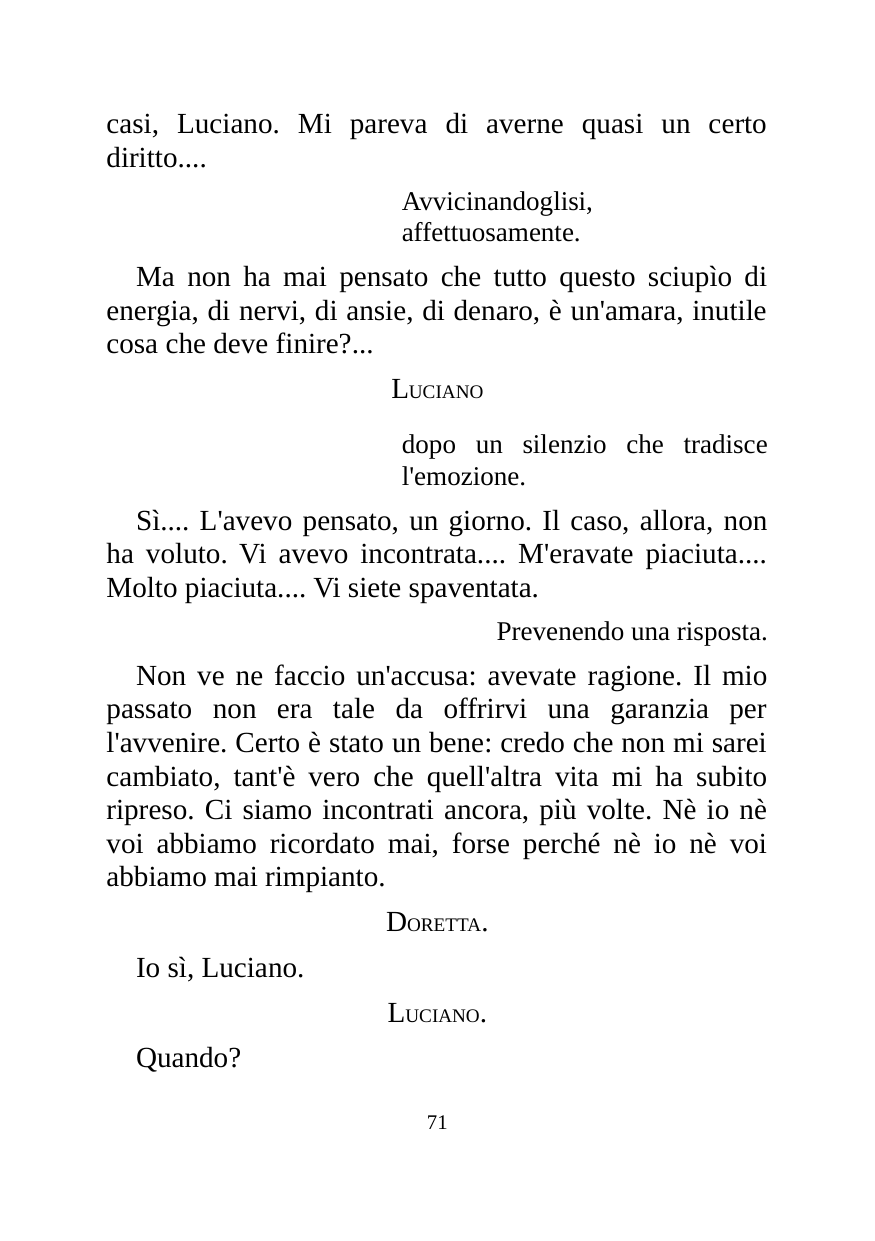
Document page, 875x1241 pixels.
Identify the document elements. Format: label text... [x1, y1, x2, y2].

text Non ve ne faccio un'accusa: avevate ragione. Il mio passato non era tale da offrirvi una garanzia per l'avvenire. Certo è stato un bene: credo che non mi sarei cambiato, tant'è vero che quell'altra vita mi ha subito ripreso. Ci siamo incontrati ancora, più volte. Nè io nè voi abbiamo ricordato mai, forse perché nè io nè voi abbiamo mai rimpianto. [106, 658, 768, 893]
text Luciano [106, 372, 768, 405]
text Io sì, Luciano. [106, 950, 768, 983]
text Avvicinandoglisi, affettuosamente. [402, 185, 768, 247]
text dopo un silenzio che tradisce l'emozione. [402, 429, 768, 491]
text Quando? [106, 1041, 768, 1074]
text casi, Luciano. Mi pareva di averne quasi un certo diritto.... [106, 106, 768, 173]
text Ma non ha mai pensato che tutto questo sciupìo di energia, di nervi, di ansie, di denaro, è un'amara, inutile cosa che deve finire?... [106, 259, 768, 360]
text Luciano. [106, 995, 768, 1029]
text Prevenendo una risposta. [402, 615, 768, 646]
text Doretta. [106, 904, 768, 938]
text Sì.... L'avevo pensato, un giorno. Il caso, allora, non ha voluto. Vi avevo incontrata.... M'eravate piaciuta.... Molto piaciuta.... Vi siete spaventata. [106, 503, 768, 603]
